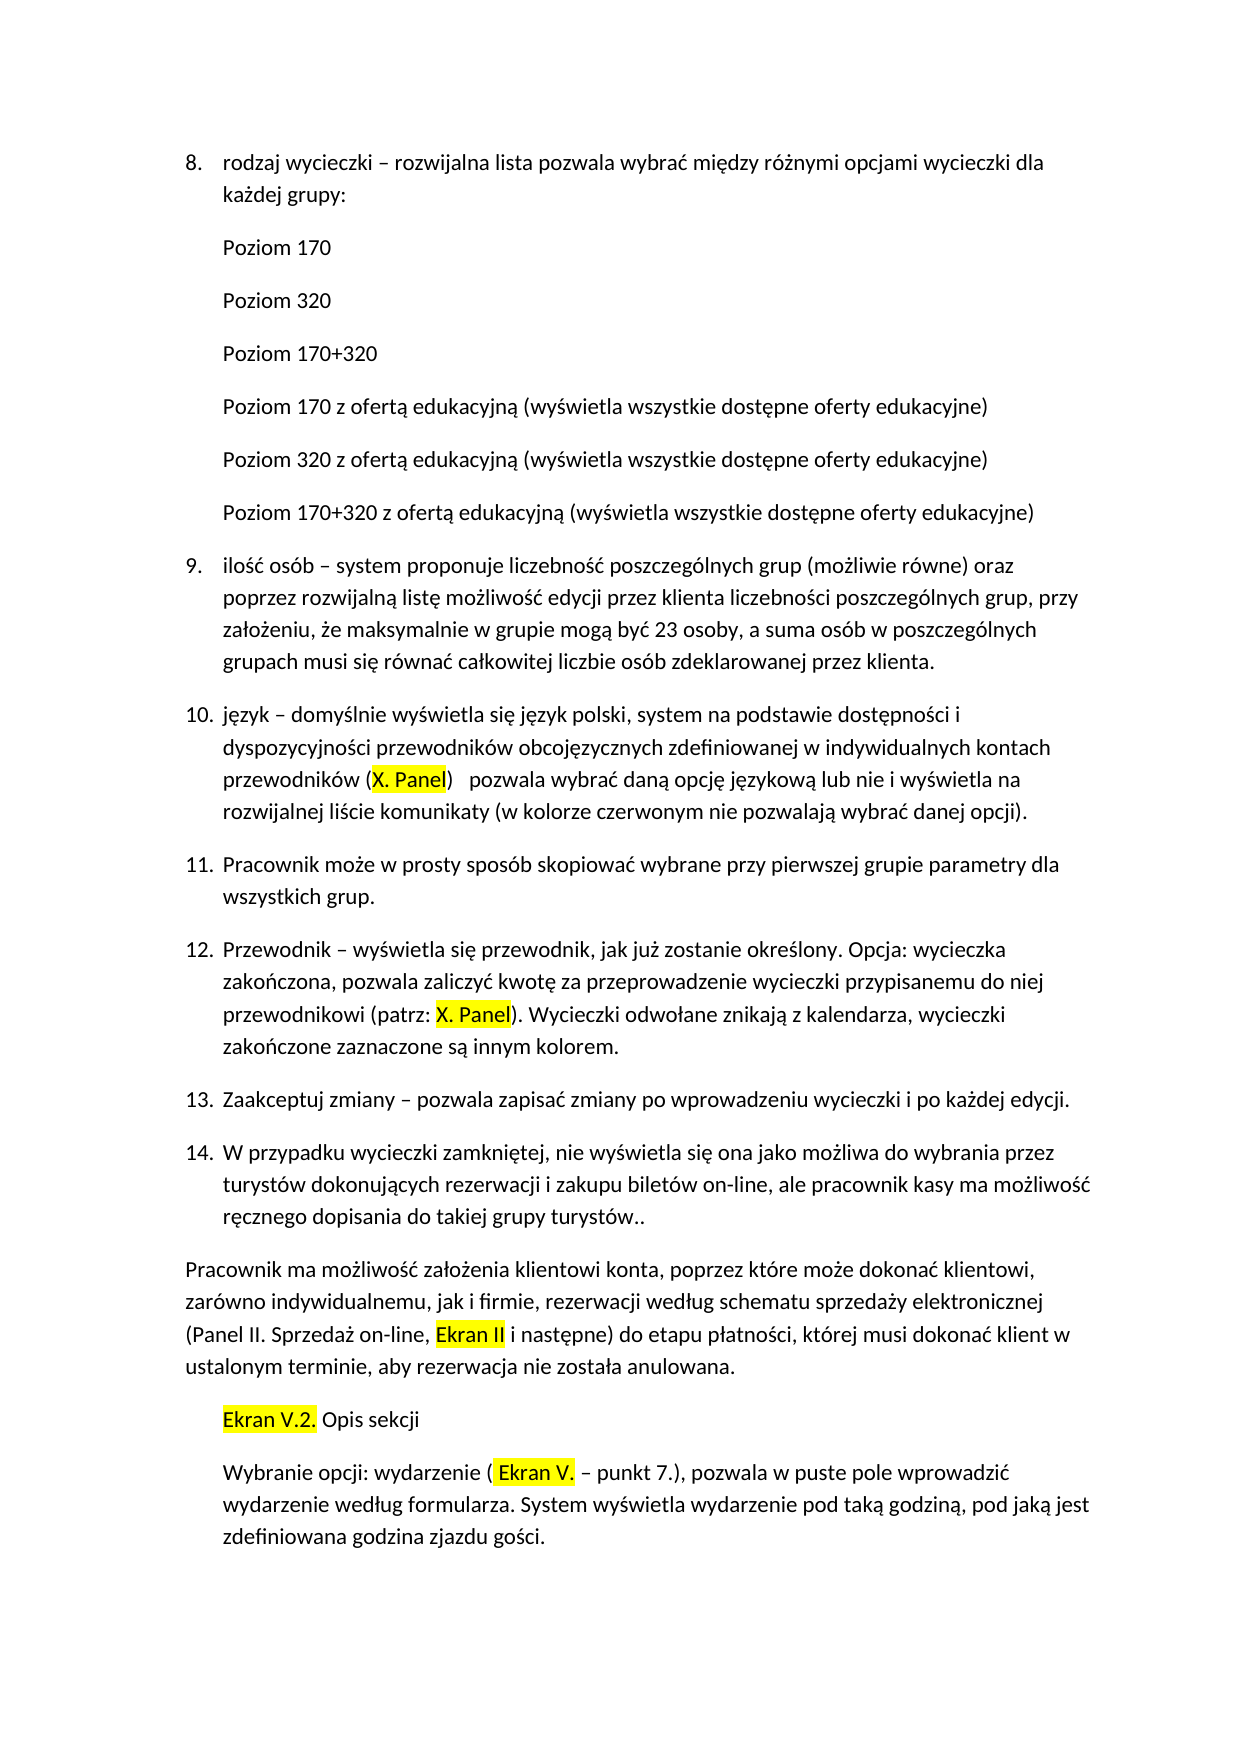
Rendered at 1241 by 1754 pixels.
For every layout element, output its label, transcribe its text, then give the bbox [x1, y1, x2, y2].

text Pracownik ma możliwość założenia klientowi konta, poprzez które może dokonać klientowi, zarówno indywidualnemu, jak i firmie, rezerwacji według schematu sprzedaży elektronicznej (Panel II. Sprzedaż on-line, Ekran II i następne) do etapu płatności, której musi dokonać klient w ustalonym terminie, aby rezerwacja nie została anulowana. [185, 1255, 1093, 1380]
list ilość osób – system proponuje liczebność poszczególnych grup (możliwie równe) oraz poprzez rozwijalną listę możliwość edycji przez klienta liczebności poszczególnych grup, przy założeniu, że maksymalnie w grupie mogą być 23 osoby, a suma osób w poszczególnych grupach musi się równać całkowitej liczbie osób zdeklarowanej przez klienta. [185, 551, 1093, 676]
list Zaakceptuj zmiany – pozwala zapisać zmiany po wprowadzeniu wycieczki i po każdej edycji. [185, 1085, 1093, 1113]
list Poziom 170+320 z ofertą edukacyjną (wyświetla wszystkie dostępne oferty edukacyjne) [223, 498, 1093, 526]
list Poziom 170+320 [223, 339, 1093, 367]
list Wybranie opcji: wydarzenie ( Ekran V. – punkt 7.), pozwala w puste pole wprowadzić wydarzenie według formularza. System wyświetla wydarzenie pod taką godziną, pod jaką jest zdefiniowana godzina zjazdu gości. [223, 1458, 1093, 1550]
list Poziom 320 z ofertą edukacyjną (wyświetla wszystkie dostępne oferty edukacyjne) [223, 445, 1093, 473]
list Poziom 170 z ofertą edukacyjną (wyświetla wszystkie dostępne oferty edukacyjne) [223, 392, 1093, 420]
list rodzaj wycieczki – rozwijalna lista pozwala wybrać między różnymi opcjami wycieczki dla każdej grupy: [185, 148, 1093, 208]
list Ekran V.2. Opis sekcji [223, 1405, 1093, 1433]
list Poziom 170 [223, 233, 1093, 261]
list Poziom 320 [223, 286, 1093, 314]
list Przewodnik – wyświetla się przewodnik, jak już zostanie określony. Opcja: wycieczka zakończona, pozwala zaliczyć kwotę za przeprowadzenie wycieczki przypisanemu do niej przewodnikowi (patrz: X. Panel). Wycieczki odwołane znikają z kalendarza, wycieczki zakończone zaznaczone są innym kolorem. [185, 935, 1093, 1060]
list Pracownik może w prosty sposób skopiować wybrane przy pierwszej grupie parametry dla wszystkich grup. [185, 850, 1093, 910]
list W przypadku wycieczki zamkniętej, nie wyświetla się ona jako możliwa do wybrania przez turystów dokonujących rezerwacji i zakupu biletów on-line, ale pracownik kasy ma możliwość ręcznego dopisania do takiej grupy turystów.. [185, 1138, 1093, 1230]
list język – domyślnie wyświetla się język polski, system na podstawie dostępności i dyspozycyjności przewodników obcojęzycznych zdefiniowanej w indywidualnych kontach przewodników (X. Panel) pozwala wybrać daną opcję językową lub nie i wyświetla na rozwijalnej liście komunikaty (w kolorze czerwonym nie pozwalają wybrać danej opcji). [185, 701, 1093, 825]
